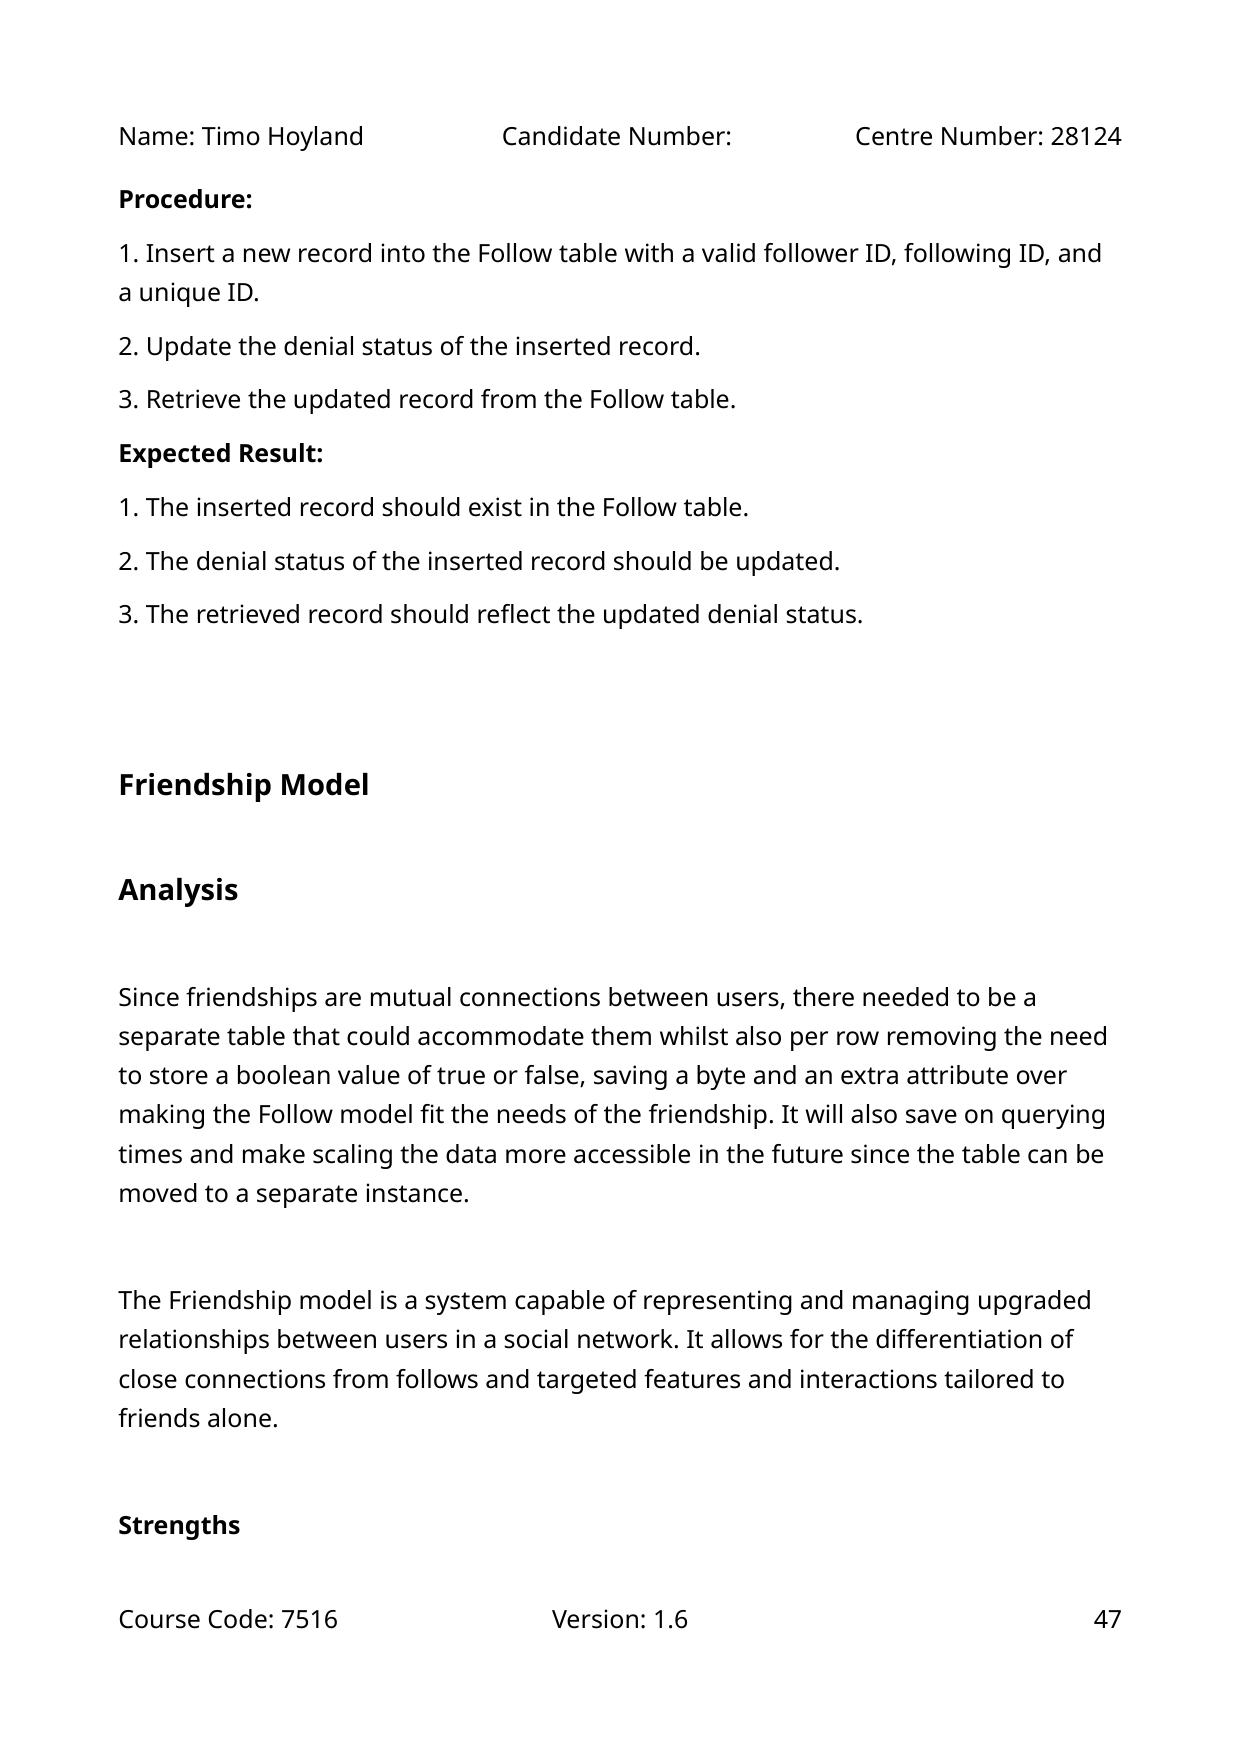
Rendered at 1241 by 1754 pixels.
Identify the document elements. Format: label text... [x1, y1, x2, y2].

text Since friendships are mutual connections between users, there needed to be a separate table that could accommodate them whilst also per row removing the need to store a boolean value of true or false, saving a byte and an extra attribute over making the Follow model fit the needs of the friendship. It will also save on querying times and make scaling the data more accessible in the future since the table can be moved to a separate instance. [118, 979, 1122, 1209]
text Procedure: [118, 182, 1122, 216]
text 3. The retrieved record should reflect the updated denial status. [118, 597, 1122, 631]
text 1. Insert a new record into the Follow table with a valid follower ID, following ID, and a unique ID. [118, 235, 1122, 309]
subtitle Friendship Model [118, 764, 1122, 804]
text Expected Result: [118, 436, 1122, 470]
text 1. The inserted record should exist in the Follow table. [118, 489, 1122, 524]
text 2. Update the denial status of the inserted record. [118, 328, 1122, 362]
text Strengths [118, 1508, 1122, 1542]
text 3. Retrieve the updated record from the Follow table. [118, 382, 1122, 416]
text 2. The denial status of the inserted record should be updated. [118, 543, 1122, 577]
text The Friendship model is a system capable of representing and managing upgraded relationships between users in a social network. It allows for the differentiation of close connections from follows and targeted features and interactions tailored to friends alone. [118, 1283, 1122, 1434]
subtitle Analysis [118, 869, 1122, 909]
